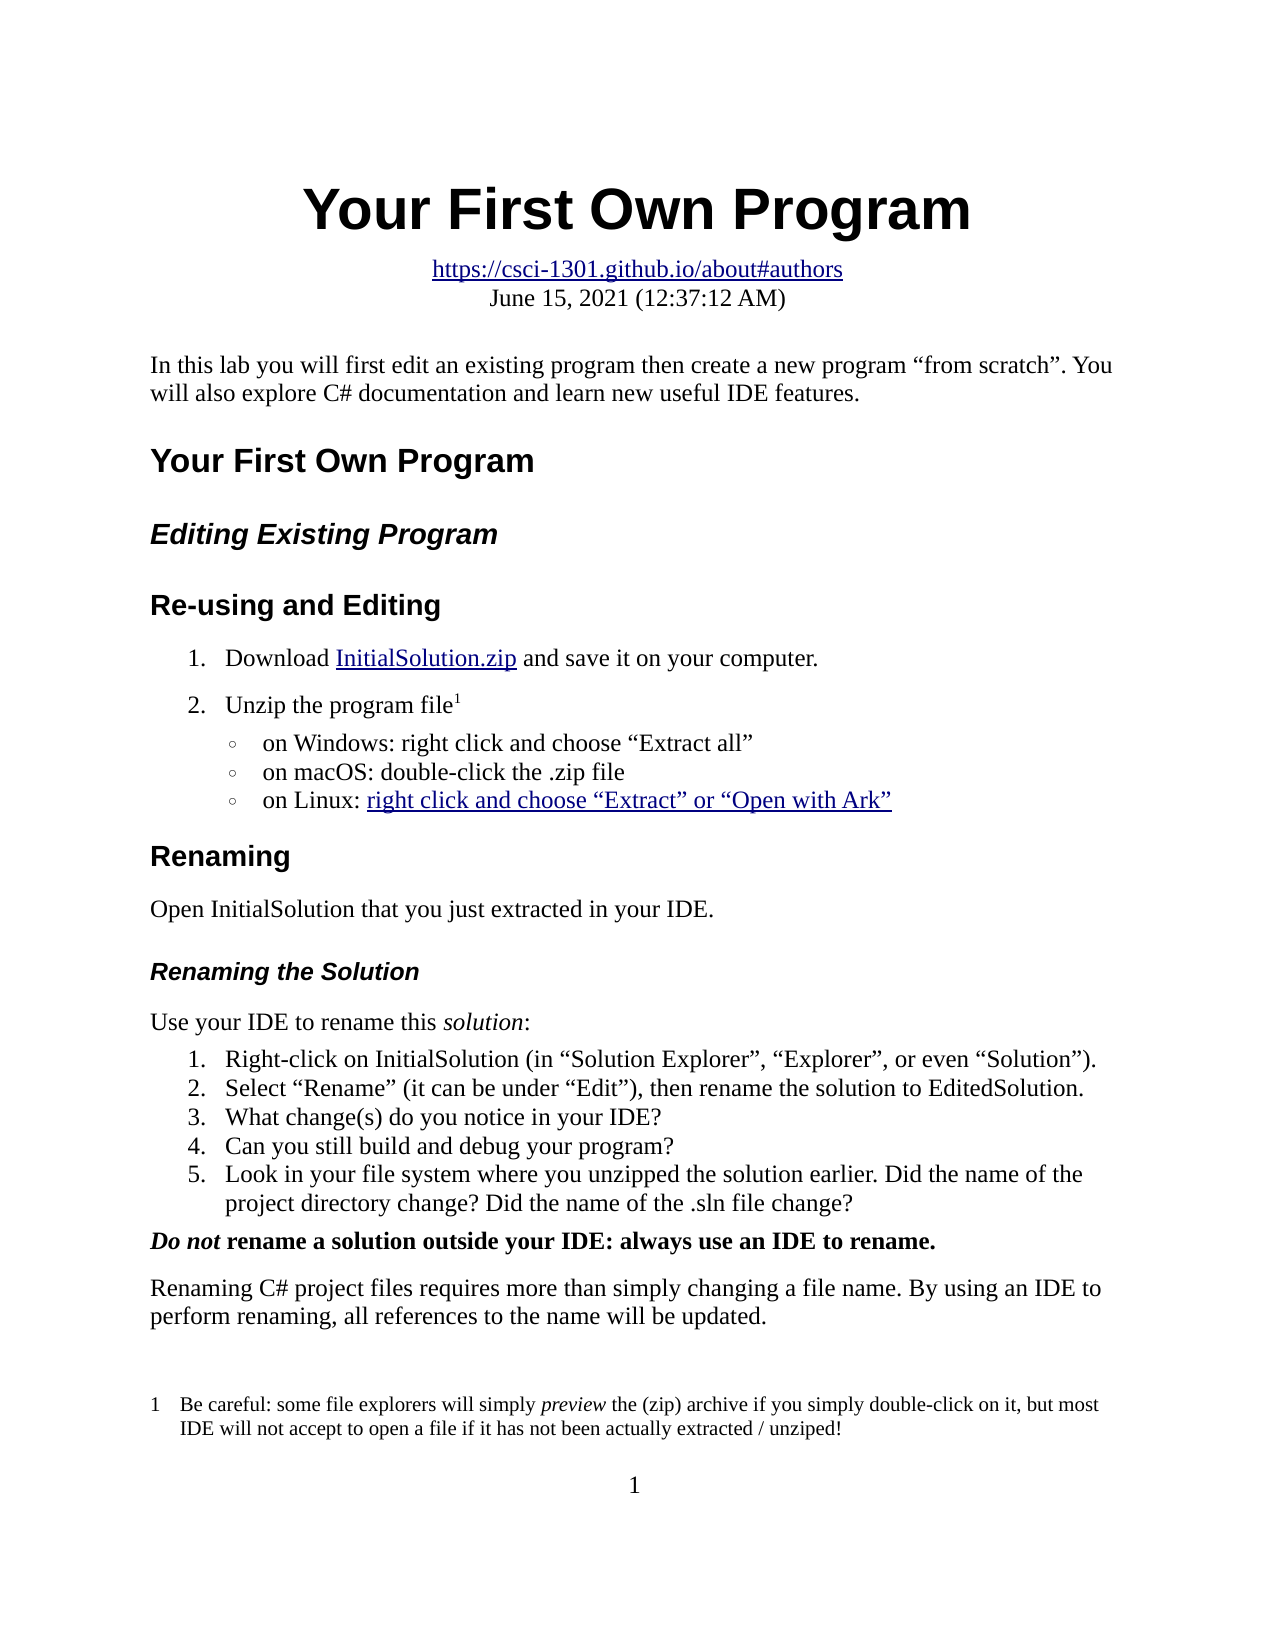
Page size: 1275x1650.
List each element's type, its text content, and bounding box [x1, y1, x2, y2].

list Download InitialSolution.zip and save it on your computer. [187, 643, 1125, 672]
list on Linux: right click and choose “Extract” or “Open with Ark” [225, 785, 1125, 814]
list Look in your file system where you unzipped the solution earlier. Did the name of the project directory change? Did the name of the .sln file change? [187, 1159, 1125, 1217]
list on macOS: double-click the .zip file [225, 757, 1125, 785]
subtitle Re-using and Editing [150, 588, 1125, 622]
subtitle Your First Own Program [150, 441, 1125, 480]
list Right-click on InitialSolution (in “Solution Explorer”, “Explorer”, or even “Solution”). [187, 1044, 1125, 1073]
text Open InitialSolution that you just extracted in your IDE. [150, 894, 1125, 923]
list Select “Rename” (it can be under “Edit”), then rename the solution to EditedSolution. [187, 1073, 1125, 1102]
text https://csci-1301.github.io/about#authors [150, 254, 1125, 283]
title Your First Own Program [150, 175, 1125, 242]
list Be careful: some file explorers will simply preview the (zip) archive if you simply double-click on it, but most IDE will not accept to open a file if it has not been actually extracted / unziped! [150, 1392, 1125, 1440]
list Unzip the program file [187, 690, 1125, 719]
text Use your IDE to rename this solution: [150, 1007, 1125, 1036]
text Renaming C# project files requires more than simply changing a file name. By using an IDE to perform renaming, all references to the name will be updated. [150, 1273, 1125, 1330]
list What change(s) do you notice in your IDE? [187, 1102, 1125, 1131]
text In this lab you will first edit an existing program then create a new program “from scratch”. You will also explore C# documentation and learn new useful IDE features. [150, 350, 1125, 407]
subtitle Renaming the Solution [150, 957, 1125, 985]
text June 15, 2021 (12:37:12 AM) [150, 283, 1125, 312]
list on Windows: right click and choose “Extract all” [225, 728, 1125, 757]
subtitle Renaming [150, 839, 1125, 873]
subtitle Editing Existing Program [150, 517, 1125, 551]
text Do not rename a solution outside your IDE: always use an IDE to rename. [150, 1226, 1125, 1255]
list Can you still build and debug your program? [187, 1131, 1125, 1159]
